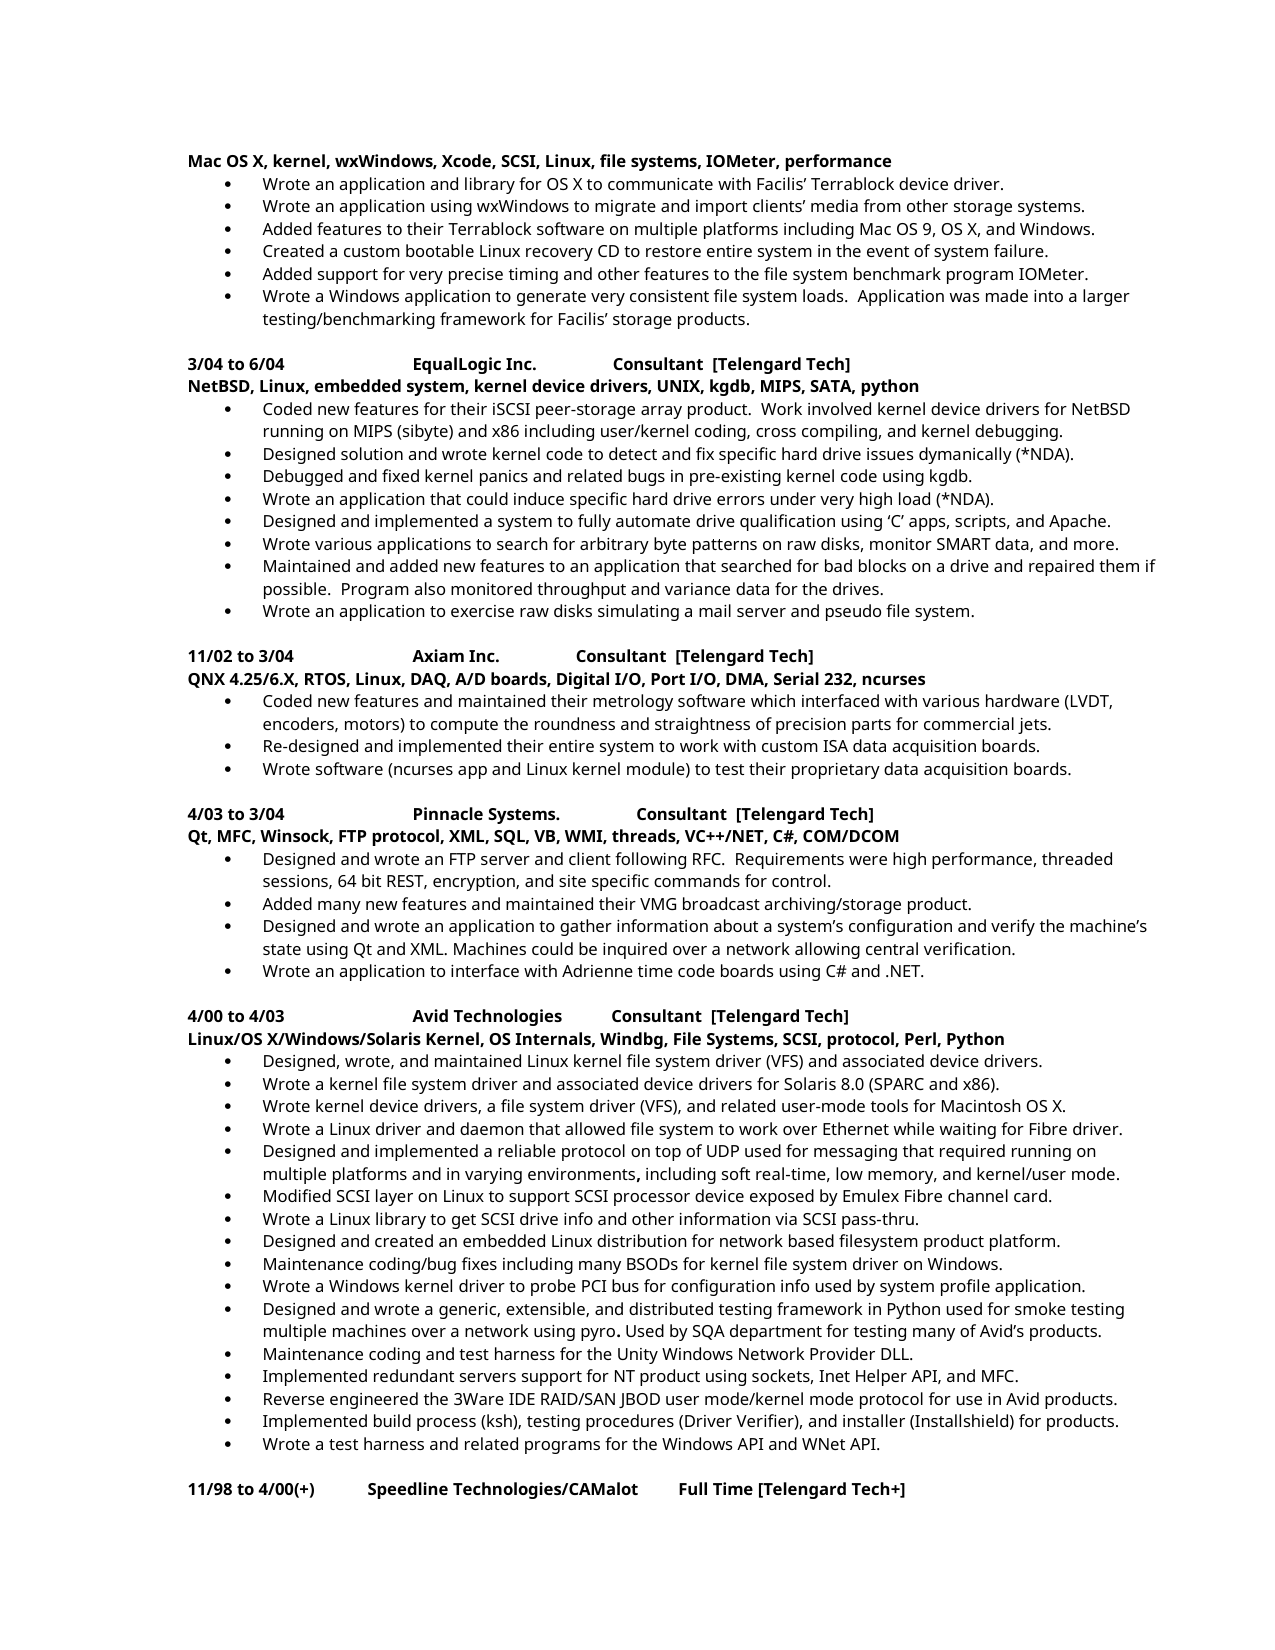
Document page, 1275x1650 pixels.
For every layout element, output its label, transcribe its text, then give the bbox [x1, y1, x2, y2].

list Maintenance coding/bug fixes including many BSODs for kernel file system driver on Windows. [225, 1252, 1162, 1275]
list Maintenance coding and test harness for the Unity Windows Network Provider DLL. [225, 1342, 1162, 1365]
list Designed solution and wrote kernel code to detect and fix specific hard drive issues dymanically (*NDA). [225, 442, 1162, 465]
list Added many new features and maintained their VMG broadcast archiving/storage product. [225, 892, 1162, 915]
list Wrote a Windows kernel driver to probe PCI bus for configuration info used by system profile application. [225, 1275, 1162, 1297]
text QNX 4.25/6.X, RTOS, Linux, DAQ, A/D boards, Digital I/O, Port I/O, DMA, Serial 232, ncurses [187, 667, 1162, 690]
list Wrote an application that could induce specific hard drive errors under very high load (*NDA). [225, 487, 1162, 510]
list Designed and wrote an application to gather information about a system’s configuration and verify the machine’s state using Qt and XML. Machines could be inquired over a network allowing central verification. [225, 915, 1162, 960]
list Designed and created an embedded Linux distribution for network based filesystem product platform. [225, 1230, 1162, 1252]
list Designed and implemented a system to fully automate drive qualification using ‘C’ apps, scripts, and Apache. [225, 510, 1162, 532]
list Wrote a Linux library to get SCSI drive info and other information via SCSI pass-thru. [225, 1207, 1162, 1230]
list Re-designed and implemented their entire system to work with custom ISA data acquisition boards. [225, 735, 1162, 757]
text Linux/OS X/Windows/Solaris Kernel, OS Internals, Windbg, File Systems, SCSI, protocol, Perl, Python [187, 1027, 1162, 1050]
list Debugged and fixed kernel panics and related bugs in pre-existing kernel code using kgdb. [225, 465, 1162, 487]
list Wrote a kernel file system driver and associated device drivers for Solaris 8.0 (SPARC and x86). [225, 1072, 1162, 1095]
list Added support for very precise timing and other features to the file system benchmark program IOMeter. [225, 262, 1162, 285]
list Reverse engineered the 3Ware IDE RAID/SAN JBOD user mode/kernel mode protocol for use in Avid products. [225, 1387, 1162, 1410]
text 3/04 to 6/04 EqualLogic Inc. Consultant [Telengard Tech] [187, 352, 1162, 375]
list Wrote an application using wxWindows to migrate and import clients’ media from other storage systems. [225, 195, 1162, 217]
list Wrote a Linux driver and daemon that allowed file system to work over Ethernet while waiting for Fibre driver. [225, 1117, 1162, 1140]
text NetBSD, Linux, embedded system, kernel device drivers, UNIX, kgdb, MIPS, SATA, python [187, 375, 1162, 397]
list Created a custom bootable Linux recovery CD to restore entire system in the event of system failure. [225, 240, 1162, 262]
list Designed and wrote an FTP server and client following RFC. Requirements were high performance, threaded sessions, 64 bit REST, encryption, and site specific commands for control. [225, 847, 1162, 892]
list Implemented build process (ksh), testing procedures (Driver Verifier), and installer (Installshield) for products. [225, 1410, 1162, 1432]
list Wrote various applications to search for arbitrary byte patterns on raw disks, monitor SMART data, and more. [225, 532, 1162, 555]
list Designed, wrote, and maintained Linux kernel file system driver (VFS) and associated device drivers. [225, 1050, 1162, 1072]
list Designed and implemented a reliable protocol on top of UDP used for messaging that required running on multiple platforms and in varying environments, including soft real-time, low memory, and kernel/user mode. [225, 1140, 1162, 1185]
list Designed and wrote a generic, extensible, and distributed testing framework in Python used for smoke testing multiple machines over a network using pyro. Used by SQA department for testing many of Avid’s products. [225, 1297, 1162, 1342]
text 4/00 to 4/03 Avid Technologies Consultant [Telengard Tech] [187, 1005, 1162, 1027]
text Qt, MFC, Winsock, FTP protocol, XML, SQL, VB, WMI, threads, VC++/NET, C#, COM/DCOM [187, 825, 1162, 847]
list Wrote an application to interface with Adrienne time code boards using C# and .NET. [225, 960, 1162, 982]
list Maintained and added new features to an application that searched for bad blocks on a drive and repaired them if possible. Program also monitored throughput and variance data for the drives. [225, 555, 1162, 600]
text 11/02 to 3/04 Axiam Inc. Consultant [Telengard Tech] [187, 645, 1162, 667]
list Wrote an application to exercise raw disks simulating a mail server and pseudo file system. [225, 600, 1162, 622]
list Wrote a test harness and related programs for the Windows API and WNet API. [225, 1432, 1162, 1455]
list Wrote software (ncurses app and Linux kernel module) to test their proprietary data acquisition boards. [225, 757, 1162, 780]
list Wrote an application and library for OS X to communicate with Facilis’ Terrablock device driver. [225, 172, 1162, 195]
list Coded new features and maintained their metrology software which interfaced with various hardware (LVDT, encoders, motors) to compute the roundness and straightness of precision parts for commercial jets. [225, 690, 1162, 735]
text Mac OS X, kernel, wxWindows, Xcode, SCSI, Linux, file systems, IOMeter, performance [187, 150, 1162, 172]
list Coded new features for their iSCSI peer-storage array product. Work involved kernel device drivers for NetBSD running on MIPS (sibyte) and x86 including user/kernel coding, cross compiling, and kernel debugging. [225, 397, 1162, 442]
list Added features to their Terrablock software on multiple platforms including Mac OS 9, OS X, and Windows. [225, 217, 1162, 240]
list Wrote a Windows application to generate very consistent file system loads. Application was made into a larger testing/benchmarking framework for Facilis’ storage products. [225, 285, 1162, 330]
text 4/03 to 3/04 Pinnacle Systems. Consultant [Telengard Tech] [187, 802, 1162, 825]
list Implemented redundant servers support for NT product using sockets, Inet Helper API, and MFC. [225, 1365, 1162, 1387]
list Modified SCSI layer on Linux to support SCSI processor device exposed by Emulex Fibre channel card. [225, 1185, 1162, 1207]
text 11/98 to 4/00(+) Speedline Technologies/CAMalot Full Time [Telengard Tech+] [187, 1477, 1162, 1500]
list Wrote kernel device drivers, a file system driver (VFS), and related user-mode tools for Macintosh OS X. [225, 1095, 1162, 1117]
